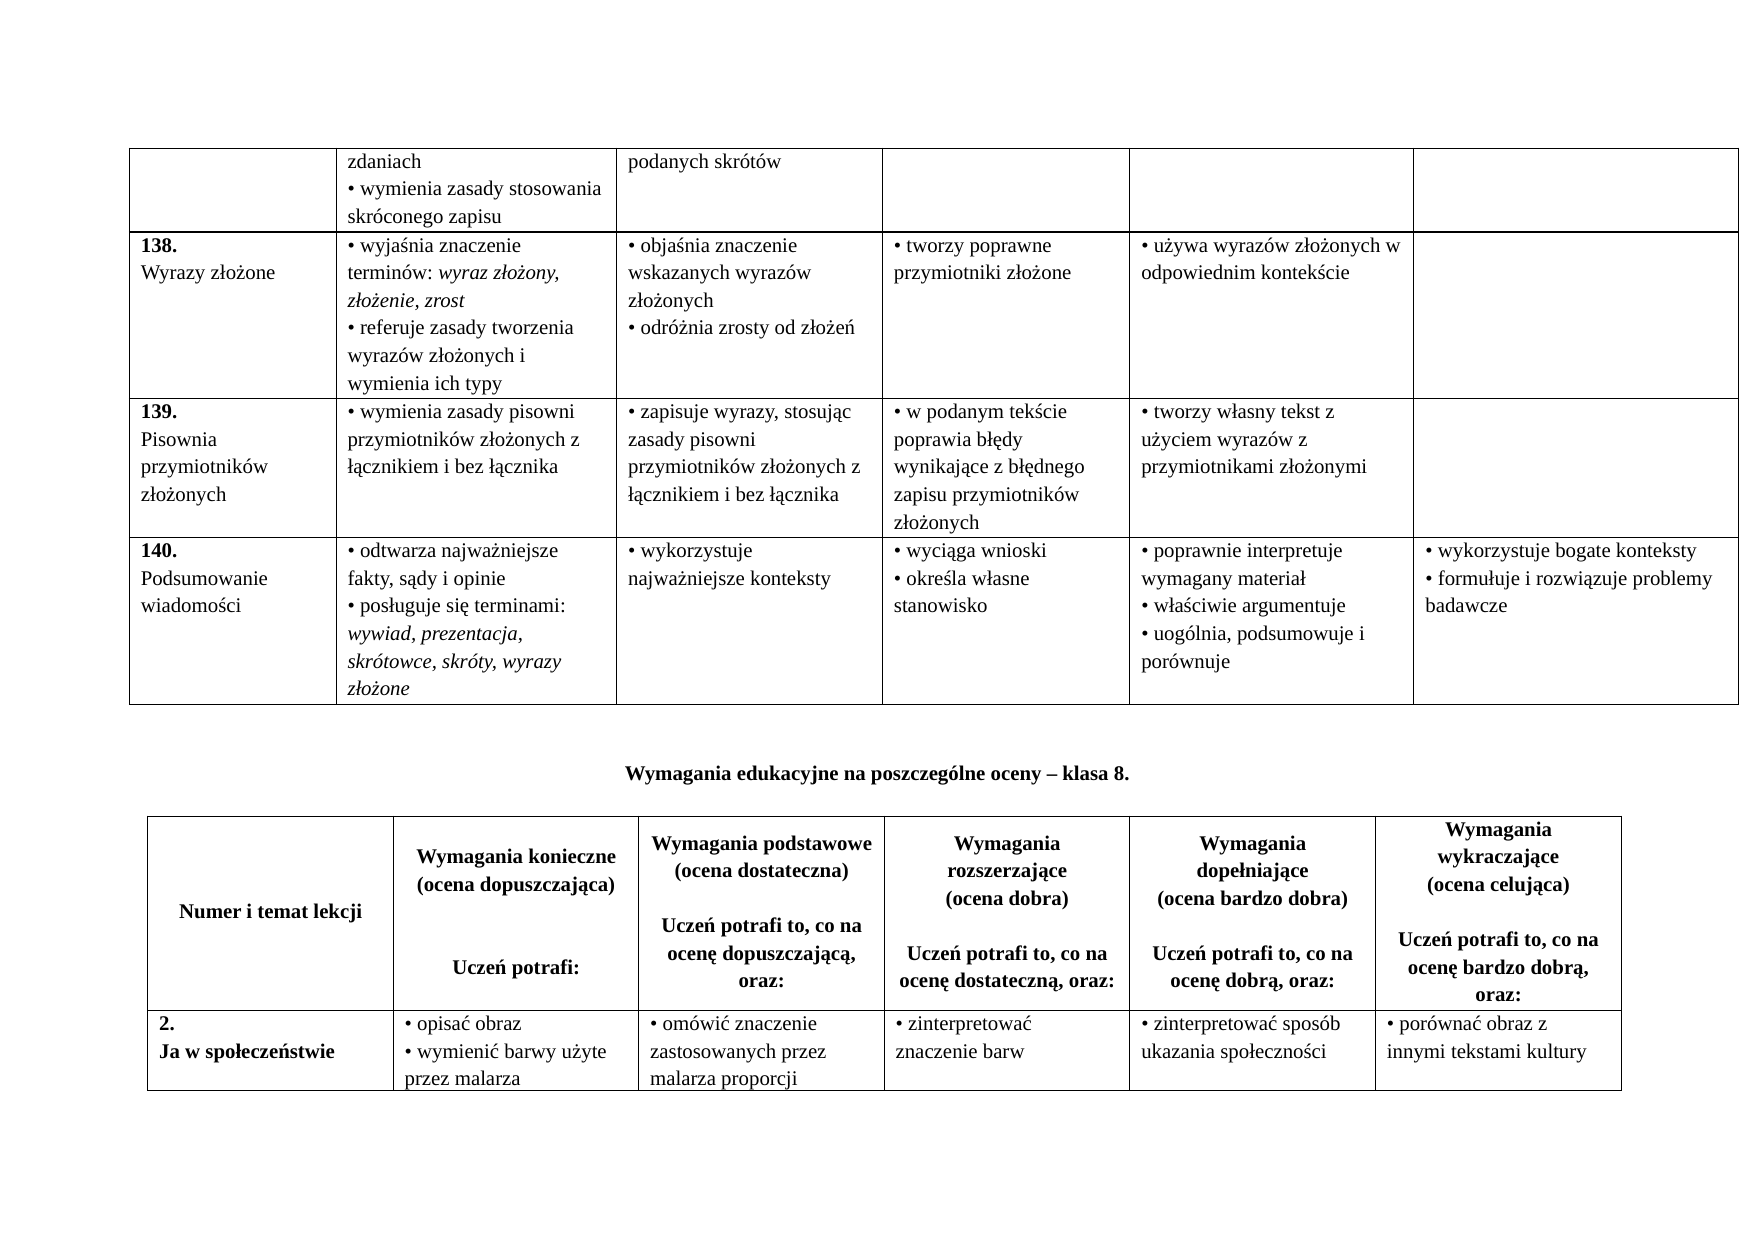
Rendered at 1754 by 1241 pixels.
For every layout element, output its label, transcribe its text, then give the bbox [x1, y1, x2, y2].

table_cell • zinterpretować znaczenie barw [885, 1011, 1129, 1090]
table_cell • omówić znaczenie zastosowanych przez malarza proporcji [639, 1011, 884, 1090]
table_cell [130, 149, 336, 231]
table_cell • tworzy własny tekst z użyciem wyrazów z przymiotnikami złożonymi [1130, 399, 1413, 537]
table_cell • objaśnia znaczenie wskazanych wyrazów złożonych • odróżnia zrosty od złożeń [617, 233, 882, 398]
table_cell [1130, 149, 1413, 231]
table_cell • wykorzystuje bogate konteksty • formułuje i rozwiązuje problemy badawcze [1414, 538, 1738, 704]
table_cell zdaniach • wymienia zasady stosowania skróconego zapisu [337, 149, 616, 231]
table_cell • zinterpretować sposób ukazania społeczności [1130, 1011, 1375, 1090]
table_cell [1414, 399, 1738, 537]
table_cell • używa wyrazów złożonych w odpowiednim kontekście [1130, 233, 1413, 398]
table_cell • wyciąga wnioski • określa własne stanowisko [883, 538, 1129, 704]
table_header Wymagania podstawowe (ocena dostateczna) Uczeń potrafi to, co na ocenę dopuszczającą, oraz: [639, 817, 884, 1010]
table_cell podanych skrótów [617, 149, 882, 231]
table_cell • porównać obraz z innymi tekstami kultury [1376, 1011, 1621, 1090]
table_cell • tworzy poprawne przymiotniki złożone [883, 233, 1129, 398]
table_cell • wyjaśnia znaczenie terminów: wyraz złożony, złożenie, zrost • referuje zasady tworzenia wyrazów złożonych i wymienia ich typy [337, 233, 616, 398]
table_cell [1414, 233, 1738, 398]
table_header Wymagania konieczne (ocena dopuszczająca) Uczeń potrafi: [394, 817, 638, 1010]
table_cell 139. Pisownia przymiotników złożonych [130, 399, 336, 537]
table_cell • odtwarza najważniejsze fakty, sądy i opinie • posługuje się terminami: wywiad, prezentacja, skrótowce, skróty, wyrazy złożone [337, 538, 616, 704]
table_cell • zapisuje wyrazy, stosując zasady pisowni przymiotników złożonych z łącznikiem i bez łącznika [617, 399, 882, 537]
table_cell [1414, 149, 1738, 231]
table_cell • opisać obraz • wymienić barwy użyte przez malarza [394, 1011, 638, 1090]
table_cell • wymienia zasady pisowni przymiotników złożonych z łącznikiem i bez łącznika [337, 399, 616, 537]
table_cell 2. Ja w społeczeństwie [148, 1011, 393, 1090]
table_cell [883, 149, 1129, 231]
table_cell • wykorzystuje najważniejsze konteksty [617, 538, 882, 704]
table_cell 140. Podsumowanie wiadomości [130, 538, 336, 704]
table_header Wymagania rozszerzające (ocena dobra) Uczeń potrafi to, co na ocenę dostateczną, oraz: [885, 817, 1129, 1010]
table_cell 138. Wyrazy złożone [130, 233, 336, 398]
table_header Wymagania wykraczające (ocena celująca) Uczeń potrafi to, co na ocenę bardzo dobrą, oraz: [1376, 817, 1621, 1010]
text Wymagania edukacyjne na poszczególne oceny – klasa 8. [148, 760, 1606, 812]
table_header Wymagania dopełniające (ocena bardzo dobra) Uczeń potrafi to, co na ocenę dobrą, oraz: [1130, 817, 1375, 1010]
table_header Numer i temat lekcji [148, 817, 393, 1010]
table_cell • poprawnie interpretuje wymagany materiał • właściwie argumentuje • uogólnia, podsumowuje i porównuje [1130, 538, 1413, 704]
table_cell • w podanym tekście poprawia błędy wynikające z błędnego zapisu przymiotników złożonych [883, 399, 1129, 537]
